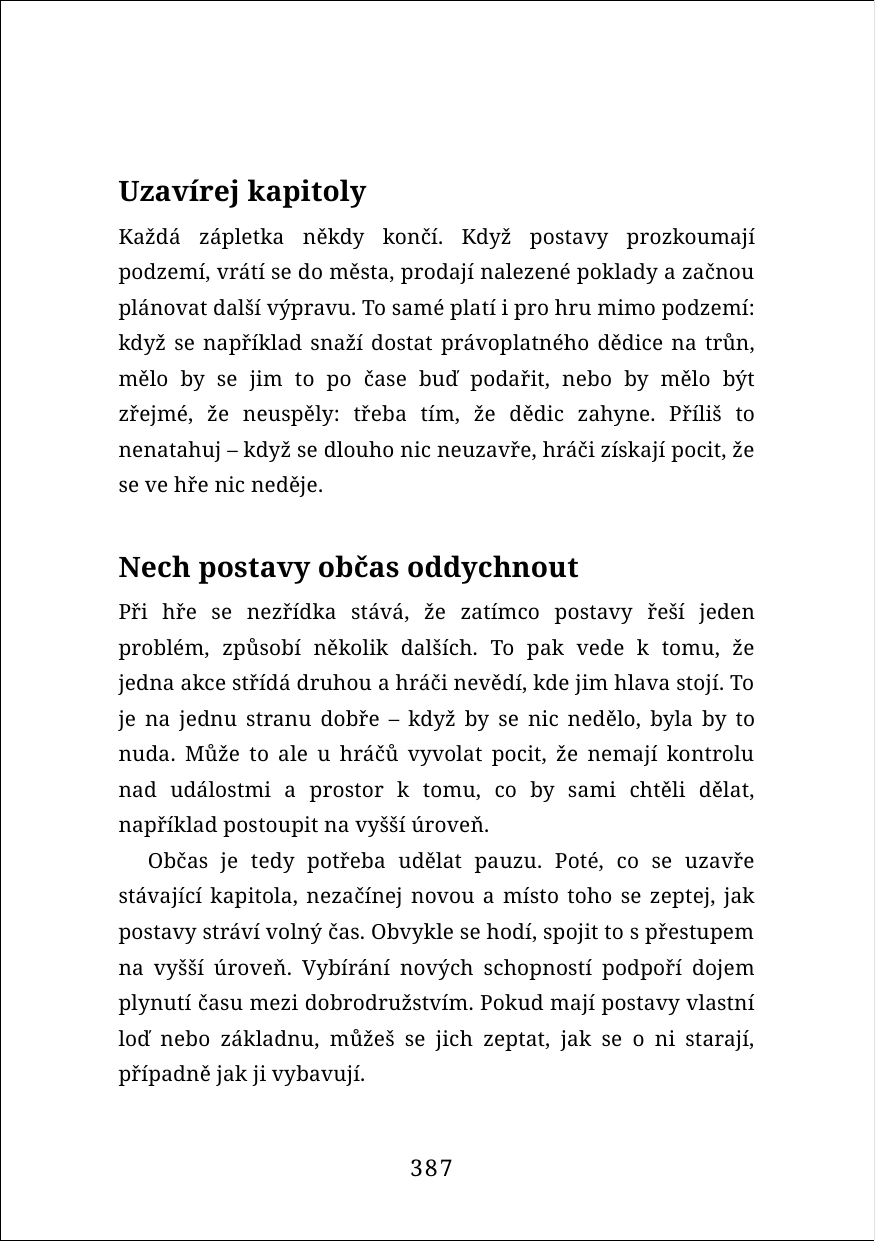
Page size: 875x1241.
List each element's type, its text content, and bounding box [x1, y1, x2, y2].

text Každá zápletka někdy končí. Když postavy prozkoumají podzemí, vrátí se do města, prodají nalezené poklady a začnou plánovat další výpravu. To samé platí i pro hru mimo podzemí: když se například snaží dostat právoplatného dědice na trůn, mělo by se jim to po čase buď podařit, nebo by mělo být zřejmé, že neuspěly: třeba tím, že dědic zahyne. Příliš to nenatahuj – když se dlouho nic neuzavře, hráči získají pocit, že se ve hře nic neděje. [118, 222, 756, 499]
text Při hře se nezřídka stává, že zatímco postavy řeší jeden problém, způsobí několik dalších. To pak vede k tomu, že jedna akce střídá druhou a hráči nevědí, kde jim hlava stojí. To je na jednu stranu dobře – když by se nic nedělo, byla by to nuda. Může to ale u hráčů vyvolat pocit, že nemají kontrolu nad událostmi a prostor k tomu, co by sami chtěli dělat, například postoupit na vyšší úroveň. Občas je tedy potřeba udělat pauzu. Poté, co se uzavře stávající kapitola, nezačínej novou a místo toho se zeptej, jak postavy stráví volný čas. Obvykle se hodí, spojit to s přestupem na vyšší úroveň. Vybírání nových schopností podpoří dojem plynutí času mezi dobrodružstvím. Pokud mají postavy vlastní loď nebo základnu, můžeš se jich zeptat, jak se o ni starají, případně jak ji vybavují. [118, 597, 756, 1088]
subtitle Nech postavy občas oddychnout [118, 547, 756, 586]
subtitle Uzavírej kapitoly [118, 172, 756, 210]
